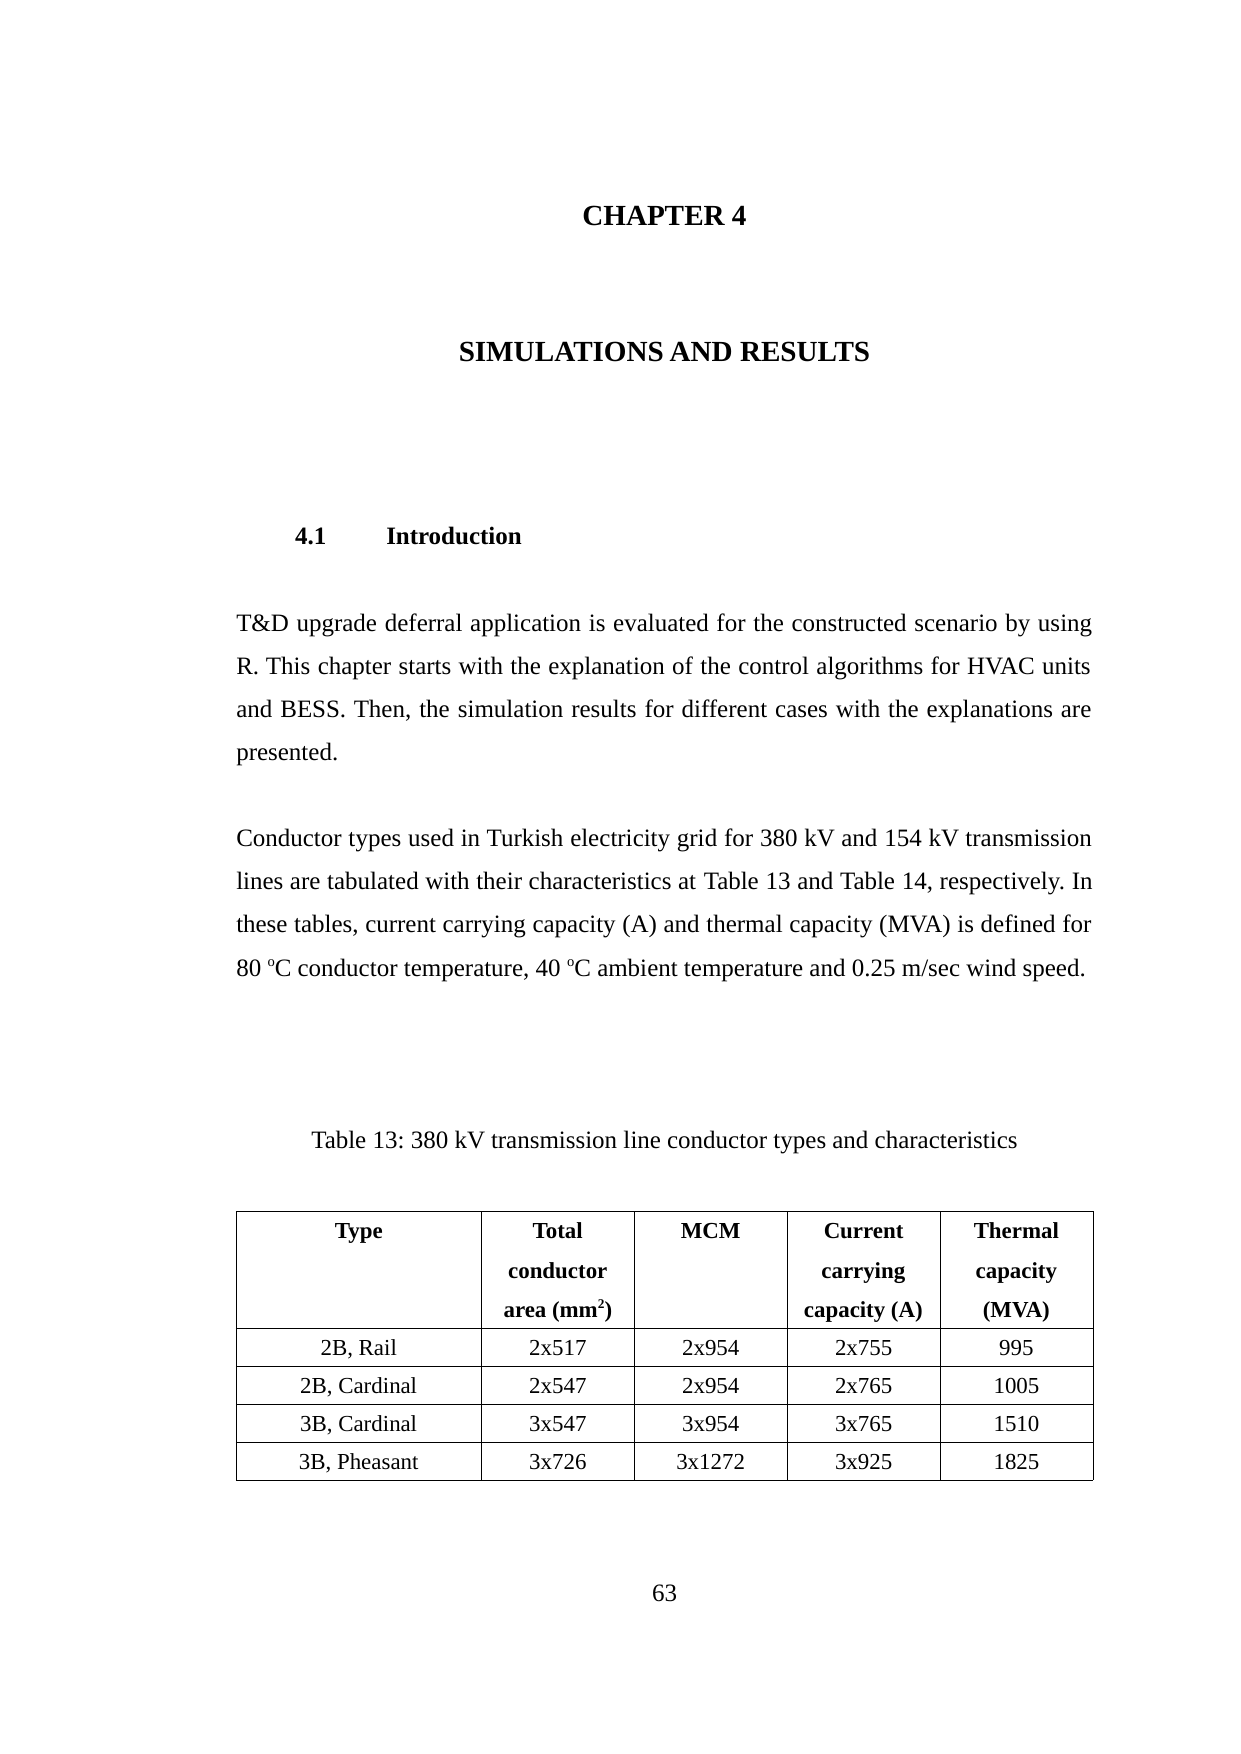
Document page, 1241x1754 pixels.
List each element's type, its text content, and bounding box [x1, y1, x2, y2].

table_cell 3x925 [788, 1443, 940, 1480]
table_header Type [237, 1212, 481, 1328]
table_cell 2B, Rail [237, 1329, 481, 1366]
table_header Total conductor area (mm2) [482, 1212, 634, 1328]
table_cell 3x726 [482, 1443, 634, 1480]
table_cell 1005 [941, 1367, 1093, 1404]
table_cell 2x547 [482, 1367, 634, 1404]
table_cell 1510 [941, 1405, 1093, 1442]
table_cell 3B, Cardinal [237, 1405, 481, 1442]
table_cell 2x765 [788, 1367, 940, 1404]
table_cell 2B, Cardinal [237, 1367, 481, 1404]
table_cell 3x954 [635, 1405, 787, 1442]
table_cell 3x765 [788, 1405, 940, 1442]
table_header Thermal capacity (MVA) [941, 1212, 1093, 1328]
table_cell 995 [941, 1329, 1093, 1366]
table_cell 2x517 [482, 1329, 634, 1366]
table_cell 3x547 [482, 1405, 634, 1442]
table_cell 2x755 [788, 1329, 940, 1366]
text Table 13: 380 kV transmission line conductor types and characteristics [236, 1125, 1093, 1154]
table_cell 3x1272 [635, 1443, 787, 1480]
table_cell 3B, Pheasant [237, 1443, 481, 1480]
text Conductor types used in Turkish electricity grid for 380 kV and 154 kV transmission lines are tabulated with their characteristics at Table 13 and Table 14, respectively. In these tables, current carrying capacity (A) and thermal capacity (MVA) is defined for 80 oC conductor temperature, 40 oC ambient temperature and 0.25 m/sec wind speed. [236, 823, 1093, 981]
table_cell 1825 [941, 1443, 1093, 1480]
table_header Current carrying capacity (A) [788, 1212, 940, 1328]
table_header MCM [635, 1212, 787, 1328]
text SIMULATIONS AND RESULTS [236, 334, 1093, 368]
table_cell 2x954 [635, 1367, 787, 1404]
text T&D upgrade deferral application is evaluated for the constructed scenario by using R. This chapter starts with the explanation of the control algorithms for HVAC units and BESS. Then, the simulation results for different cases with the explanations are presented. [236, 608, 1093, 766]
table_cell 2x954 [635, 1329, 787, 1366]
list Introduction [295, 521, 1093, 550]
